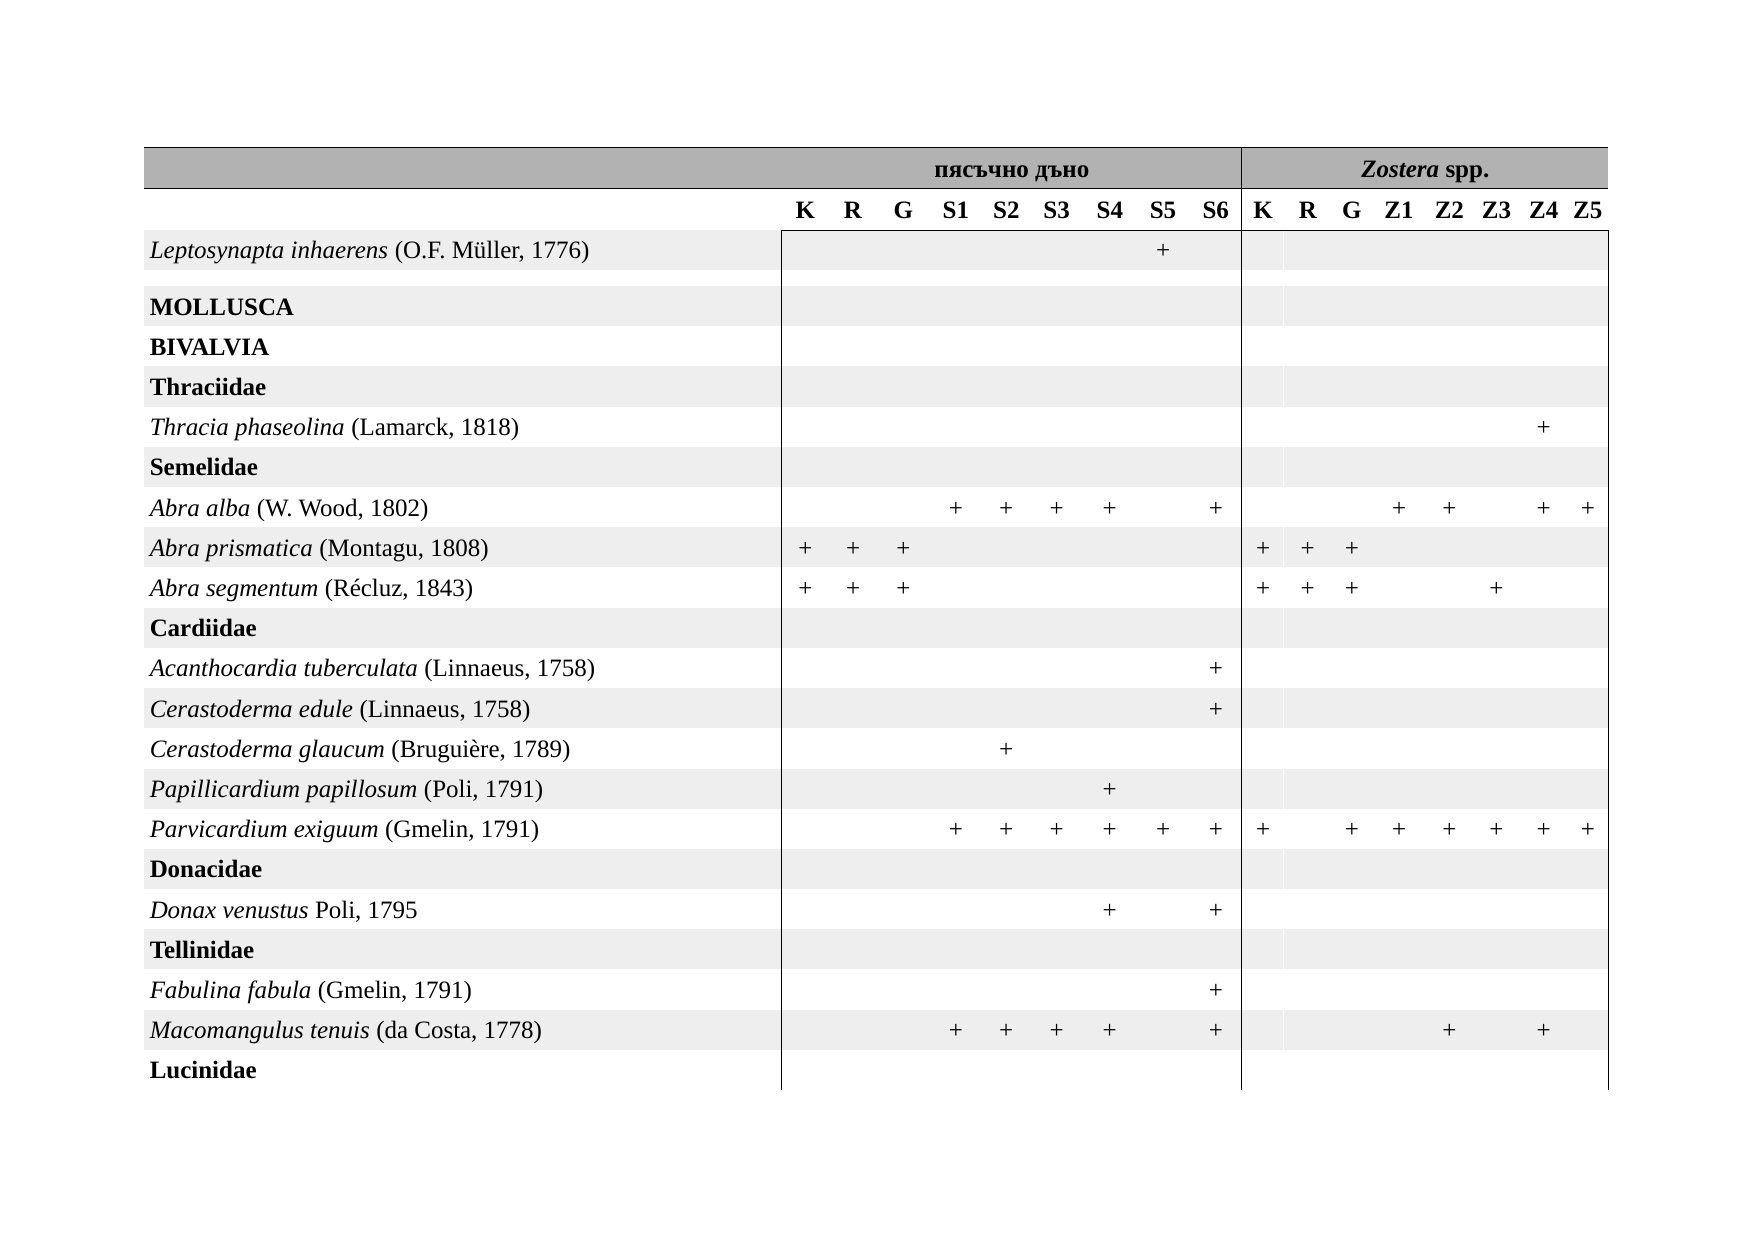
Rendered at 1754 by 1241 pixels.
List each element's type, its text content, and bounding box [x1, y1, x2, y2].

table_cell [1284, 1050, 1331, 1090]
table_cell [1472, 769, 1520, 809]
table_cell [1372, 929, 1426, 969]
table_cell [982, 231, 1030, 270]
table_cell [929, 527, 982, 567]
table_cell [1331, 769, 1372, 809]
table_cell [1567, 688, 1608, 728]
table_cell [1083, 970, 1136, 1010]
table_cell + [829, 568, 877, 608]
table_cell [1426, 889, 1472, 929]
table_cell [1426, 688, 1472, 728]
table_cell [1331, 688, 1372, 728]
table_cell [1242, 970, 1283, 1010]
table_cell [1284, 929, 1331, 969]
table_cell [1083, 527, 1136, 567]
table_cell [1567, 889, 1608, 929]
table_cell [829, 769, 877, 809]
table_cell [877, 407, 929, 447]
table_cell [829, 970, 877, 1010]
table_cell [1472, 286, 1520, 326]
table_cell + [982, 809, 1030, 849]
table_cell [1030, 231, 1083, 270]
table_cell [782, 688, 829, 728]
table_cell [1372, 608, 1426, 648]
table_cell R [1284, 189, 1331, 229]
table_cell [829, 286, 877, 326]
table_cell [929, 568, 982, 608]
table_cell + [1030, 487, 1083, 527]
table_cell [877, 326, 929, 366]
table_cell [1136, 487, 1189, 527]
table_cell [1567, 849, 1608, 889]
table_cell [1372, 849, 1426, 889]
table_cell [1136, 270, 1189, 286]
table_cell [877, 769, 929, 809]
table_cell [1242, 407, 1283, 447]
table_cell [1472, 1050, 1520, 1090]
table_cell + [1083, 487, 1136, 527]
table_cell + [1083, 889, 1136, 929]
table_cell + [1030, 809, 1083, 849]
table_cell + [1520, 809, 1567, 849]
table_cell [1426, 849, 1472, 889]
table_cell Semelidae [144, 447, 781, 487]
table_cell + [1083, 1010, 1136, 1050]
table_cell [829, 929, 877, 969]
table_cell + [982, 728, 1030, 768]
table_cell [1472, 889, 1520, 929]
table_cell [1083, 407, 1136, 447]
table_cell Z5 [1567, 189, 1608, 229]
table_cell [1426, 568, 1472, 608]
table_cell [1567, 929, 1608, 969]
table_cell Macomangulus tenuis (da Costa, 1778) [144, 1010, 781, 1050]
table_cell [1426, 447, 1472, 487]
table_cell [982, 270, 1030, 286]
table_cell + [1189, 809, 1241, 849]
table_cell [1472, 231, 1520, 270]
table_cell [982, 608, 1030, 648]
table_cell + [1083, 769, 1136, 809]
table_cell [1136, 929, 1189, 969]
table_cell [1472, 849, 1520, 889]
table_cell + [1189, 487, 1241, 527]
table_cell [1284, 849, 1331, 889]
table_cell Cerastoderma edule (Linnaeus, 1758) [144, 688, 781, 728]
table_cell [782, 366, 829, 407]
table_cell [1030, 929, 1083, 969]
table_cell [829, 608, 877, 648]
table_cell [1189, 366, 1241, 407]
table_cell [1567, 648, 1608, 688]
table_cell [1520, 270, 1567, 286]
table_cell [929, 849, 982, 889]
table_cell [877, 889, 929, 929]
table_cell [1189, 929, 1241, 969]
table_cell [1331, 849, 1372, 889]
table_cell [782, 326, 829, 366]
table_cell Z2 [1426, 189, 1472, 229]
table_cell [1083, 648, 1136, 688]
table_cell [1567, 407, 1608, 447]
table_cell [1284, 326, 1331, 366]
table_cell [982, 286, 1030, 326]
table_cell [1372, 889, 1426, 929]
table_cell [1189, 527, 1241, 567]
table_cell [1083, 849, 1136, 889]
table_cell [1472, 487, 1520, 527]
table_cell [1030, 366, 1083, 407]
table_cell [1083, 366, 1136, 407]
table_cell + [782, 527, 829, 567]
table_cell [929, 970, 982, 1010]
table_cell [1520, 1050, 1567, 1090]
table_cell BIVALVIA [144, 326, 781, 366]
table_cell [1242, 1050, 1283, 1090]
table_cell + [1520, 407, 1567, 447]
table_cell [1331, 608, 1372, 648]
table_cell [1331, 889, 1372, 929]
table_cell [877, 688, 929, 728]
table_cell [1242, 769, 1283, 809]
table_cell [1284, 286, 1331, 326]
table_cell [1372, 728, 1426, 768]
table_cell + [982, 1010, 1030, 1050]
table_cell [1426, 970, 1472, 1010]
table_cell [1083, 326, 1136, 366]
table_cell [1520, 970, 1567, 1010]
table_cell S6 [1189, 189, 1241, 229]
table_cell [1520, 648, 1567, 688]
table_cell + [877, 527, 929, 567]
table_cell + [1472, 809, 1520, 849]
table_cell [877, 728, 929, 768]
table_cell Abra prismatica (Montagu, 1808) [144, 527, 781, 567]
table_cell Acanthocardia tuberculata (Linnaeus, 1758) [144, 648, 781, 688]
table_cell [929, 1050, 982, 1090]
table_cell [1189, 231, 1241, 270]
table_cell [1030, 728, 1083, 768]
table_cell [1242, 688, 1283, 728]
table_cell [1372, 231, 1426, 270]
table_cell [1372, 270, 1426, 286]
table_cell [1189, 326, 1241, 366]
table_cell Thraciidae [144, 366, 781, 407]
table_cell [1372, 970, 1426, 1010]
table_cell [1242, 929, 1283, 969]
table_cell Abra alba (W. Wood, 1802) [144, 487, 781, 527]
table_cell [1520, 688, 1567, 728]
table_cell [1426, 728, 1472, 768]
table_cell [1189, 849, 1241, 889]
table_cell [1030, 1050, 1083, 1090]
table_cell [929, 366, 982, 407]
table_cell [982, 366, 1030, 407]
table_cell S3 [1030, 189, 1083, 229]
table_cell [1426, 608, 1472, 648]
table_cell [1426, 286, 1472, 326]
table_cell [1136, 1050, 1189, 1090]
table_cell [1567, 728, 1608, 768]
table_cell K [781, 189, 829, 229]
table_cell [782, 648, 829, 688]
table_cell [1372, 769, 1426, 809]
table_cell [829, 407, 877, 447]
table_cell [829, 1050, 877, 1090]
table_cell [1030, 849, 1083, 889]
table_cell [929, 286, 982, 326]
table_cell [782, 447, 829, 487]
table_header [144, 148, 781, 188]
table_cell [1331, 1050, 1372, 1090]
table_cell [1472, 366, 1520, 407]
table_cell [782, 769, 829, 809]
table_cell [1520, 568, 1567, 608]
table_cell [1567, 1010, 1608, 1050]
table_cell + [1242, 527, 1283, 567]
table_cell [1472, 1010, 1520, 1050]
table_cell [982, 326, 1030, 366]
table_cell [1472, 970, 1520, 1010]
table_cell [829, 889, 877, 929]
table_cell [782, 608, 829, 648]
table_cell [1472, 270, 1520, 286]
table_cell + [929, 487, 982, 527]
table_cell [877, 608, 929, 648]
table_cell [1372, 688, 1426, 728]
table_cell [782, 270, 829, 286]
table_cell [929, 728, 982, 768]
table_cell [1331, 728, 1372, 768]
table_cell [1189, 608, 1241, 648]
table_cell [1189, 447, 1241, 487]
table_cell [144, 189, 781, 229]
table_cell [829, 447, 877, 487]
table_cell Z4 [1520, 189, 1567, 229]
table_cell [929, 407, 982, 447]
table_cell [1284, 688, 1331, 728]
table_cell [1136, 366, 1189, 407]
table_cell [1242, 1010, 1283, 1050]
table_cell [1567, 447, 1608, 487]
table_cell [1136, 527, 1189, 567]
table_cell [1331, 447, 1372, 487]
table_cell Abra segmentum (Récluz, 1843) [144, 568, 781, 608]
table_cell [1284, 447, 1331, 487]
table_cell [877, 1010, 929, 1050]
table_cell [1242, 648, 1283, 688]
table_cell [1083, 1050, 1136, 1090]
table_cell [1567, 608, 1608, 648]
table_cell [1520, 929, 1567, 969]
table_cell [1083, 286, 1136, 326]
table_cell [1083, 447, 1136, 487]
table_cell [929, 889, 982, 929]
table_cell [1372, 648, 1426, 688]
table_cell [1136, 769, 1189, 809]
table_cell [782, 1010, 829, 1050]
table_header Zostera spp. [1242, 148, 1608, 188]
table_cell [1372, 1050, 1426, 1090]
table_cell [1426, 326, 1472, 366]
table_cell [929, 326, 982, 366]
table_cell [1242, 326, 1283, 366]
table_cell [144, 270, 781, 286]
table_cell + [1189, 648, 1241, 688]
table_cell + [1242, 809, 1283, 849]
table_cell K [1242, 189, 1283, 229]
table_cell [1083, 608, 1136, 648]
table_cell + [782, 568, 829, 608]
table_cell [1520, 769, 1567, 809]
table_cell [982, 769, 1030, 809]
table_cell [829, 849, 877, 889]
table_cell [1520, 231, 1567, 270]
table_cell + [1372, 809, 1426, 849]
table_cell [1083, 270, 1136, 286]
table_cell [877, 1050, 929, 1090]
table_cell Thracia phaseolina (Lamarck, 1818) [144, 407, 781, 447]
table_cell [1372, 407, 1426, 447]
table_cell [929, 648, 982, 688]
table_cell S2 [982, 189, 1030, 229]
table_cell + [1472, 568, 1520, 608]
table_cell [782, 1050, 829, 1090]
table_cell + [1030, 1010, 1083, 1050]
table_header пясъчно дъно [781, 148, 1241, 188]
table_cell [1030, 608, 1083, 648]
table_cell [829, 366, 877, 407]
table_cell [829, 1010, 877, 1050]
table_cell [1030, 270, 1083, 286]
table_cell + [929, 1010, 982, 1050]
table_cell [1567, 286, 1608, 326]
table_cell [829, 270, 877, 286]
table_cell Cardiidae [144, 608, 781, 648]
table_cell [1136, 648, 1189, 688]
table_cell [829, 728, 877, 768]
table_cell [1242, 270, 1283, 286]
table_cell [877, 447, 929, 487]
table_cell [1472, 527, 1520, 567]
table_cell Cerastoderma glaucum (Bruguière, 1789) [144, 728, 781, 768]
table_cell [1372, 447, 1426, 487]
table_cell [1083, 688, 1136, 728]
table_cell [1030, 568, 1083, 608]
table_cell + [1189, 1010, 1241, 1050]
table_cell MOLLUSCA [144, 286, 781, 326]
table_cell [829, 326, 877, 366]
table_cell [1567, 769, 1608, 809]
table_cell [982, 1050, 1030, 1090]
table_cell Fabulina fabula (Gmelin, 1791) [144, 970, 781, 1010]
table_cell [1567, 970, 1608, 1010]
table_cell [1372, 1010, 1426, 1050]
table_cell Papillicardium papillosum (Poli, 1791) [144, 769, 781, 809]
table_cell [1331, 648, 1372, 688]
table_cell [1520, 286, 1567, 326]
table_cell Leptosynapta inhaerens (O.F. Müller, 1776) [144, 230, 781, 270]
table_cell [829, 648, 877, 688]
table_cell [1331, 970, 1372, 1010]
table_cell + [1189, 970, 1241, 1010]
table_cell [1136, 889, 1189, 929]
table_cell [782, 809, 829, 849]
table_cell [1030, 688, 1083, 728]
table_cell [1136, 608, 1189, 648]
table_cell [1189, 728, 1241, 768]
table_cell [1331, 286, 1372, 326]
table_cell + [1242, 568, 1283, 608]
table_cell [829, 688, 877, 728]
table_cell [1472, 326, 1520, 366]
table_cell [1284, 970, 1331, 1010]
table_cell [1520, 728, 1567, 768]
table_cell [982, 688, 1030, 728]
table_cell + [1284, 527, 1331, 567]
table_cell [1189, 407, 1241, 447]
table_cell [1331, 929, 1372, 969]
table_cell [982, 929, 1030, 969]
table_cell [982, 527, 1030, 567]
table_cell [1472, 688, 1520, 728]
table_cell [829, 809, 877, 849]
table_cell [1331, 366, 1372, 407]
table_cell [877, 929, 929, 969]
table_cell [1567, 270, 1608, 286]
table_cell [1284, 809, 1331, 849]
table_cell [1331, 487, 1372, 527]
table_cell [782, 889, 829, 929]
table_cell Donacidae [144, 849, 781, 889]
table_cell [1472, 608, 1520, 648]
table_cell [877, 286, 929, 326]
table_cell [1520, 849, 1567, 889]
table_cell [1331, 326, 1372, 366]
table_cell [1136, 970, 1189, 1010]
table_cell [1520, 527, 1567, 567]
table_cell [1284, 270, 1331, 286]
table_cell Parvicardium exiguum (Gmelin, 1791) [144, 809, 781, 849]
table_cell [1372, 568, 1426, 608]
table_cell [1136, 407, 1189, 447]
table_cell [1472, 407, 1520, 447]
table_cell [1242, 286, 1283, 326]
table_cell Donax venustus Poli, 1795 [144, 889, 781, 929]
table_cell [782, 849, 829, 889]
table_cell [929, 447, 982, 487]
table_cell [929, 231, 982, 270]
table_cell [877, 970, 929, 1010]
table_cell [1136, 849, 1189, 889]
table_cell [1520, 447, 1567, 487]
table_cell [877, 231, 929, 270]
table_cell + [1331, 568, 1372, 608]
table_cell [877, 648, 929, 688]
table_cell [1136, 326, 1189, 366]
table_cell [877, 849, 929, 889]
table_cell [1426, 769, 1472, 809]
table_cell [1426, 648, 1472, 688]
table_cell [1472, 648, 1520, 688]
table_cell [1136, 286, 1189, 326]
table_cell [877, 366, 929, 407]
table_cell [1030, 407, 1083, 447]
table_cell [1426, 527, 1472, 567]
table_cell [1030, 889, 1083, 929]
table_cell [1136, 728, 1189, 768]
table_cell G [877, 189, 929, 229]
table_cell G [1331, 189, 1372, 229]
table_cell [1083, 568, 1136, 608]
table_cell S4 [1083, 189, 1136, 229]
table_cell [1083, 231, 1136, 270]
table_cell [1136, 1010, 1189, 1050]
table_cell + [1136, 231, 1189, 270]
table_cell [1030, 769, 1083, 809]
table_cell [1331, 407, 1372, 447]
table_cell [1242, 487, 1283, 527]
table_cell [782, 231, 829, 270]
table_cell [1426, 366, 1472, 407]
table_cell [829, 487, 877, 527]
table_cell + [982, 487, 1030, 527]
table_cell [982, 849, 1030, 889]
table_cell + [1189, 688, 1241, 728]
table_cell [929, 688, 982, 728]
table_cell [1520, 889, 1567, 929]
table_cell [1284, 648, 1331, 688]
table_cell [1567, 1050, 1608, 1090]
table_cell [929, 608, 982, 648]
table_cell + [1331, 809, 1372, 849]
table_cell [1189, 769, 1241, 809]
table_cell + [877, 568, 929, 608]
table_cell [1284, 366, 1331, 407]
table_cell Tellinidae [144, 929, 781, 969]
table_cell S1 [929, 189, 982, 229]
table_cell [782, 970, 829, 1010]
table_cell [1242, 728, 1283, 768]
table_cell [1567, 326, 1608, 366]
table_cell [1242, 366, 1283, 407]
table_cell [1520, 608, 1567, 648]
table_cell [1567, 231, 1608, 270]
table_cell [1242, 889, 1283, 929]
table_cell [1567, 366, 1608, 407]
table_cell [877, 270, 929, 286]
table_cell + [829, 527, 877, 567]
table_cell [1331, 231, 1372, 270]
table_cell [1520, 326, 1567, 366]
table_cell [1136, 447, 1189, 487]
table_cell [1030, 286, 1083, 326]
table_cell [1189, 1050, 1241, 1090]
table_cell Z1 [1372, 189, 1426, 229]
table_cell [1083, 728, 1136, 768]
table_cell [1030, 970, 1083, 1010]
table_cell [782, 407, 829, 447]
table_cell [1284, 487, 1331, 527]
table_cell [1472, 929, 1520, 969]
table_cell [1372, 527, 1426, 567]
table_cell + [1426, 809, 1472, 849]
table_cell [1030, 447, 1083, 487]
table_cell [1472, 728, 1520, 768]
table_cell [1030, 326, 1083, 366]
table_cell [1331, 1010, 1372, 1050]
table_cell [982, 889, 1030, 929]
table_cell [1284, 231, 1331, 270]
table_cell [1083, 929, 1136, 969]
table_cell [1030, 648, 1083, 688]
table_cell [1136, 568, 1189, 608]
table_cell [982, 407, 1030, 447]
table_cell [782, 728, 829, 768]
table_cell [1284, 769, 1331, 809]
table_cell [829, 231, 877, 270]
table_cell [1567, 568, 1608, 608]
table_cell [982, 568, 1030, 608]
table_cell + [1567, 487, 1608, 527]
table_cell [1331, 270, 1372, 286]
table_cell [1284, 889, 1331, 929]
table_cell [1426, 929, 1472, 969]
table_cell [1284, 608, 1331, 648]
table_cell [929, 270, 982, 286]
table_cell [1030, 527, 1083, 567]
table_cell [1372, 286, 1426, 326]
table_cell [1472, 447, 1520, 487]
table_cell [1284, 728, 1331, 768]
table_cell [1189, 270, 1241, 286]
table_cell [1284, 407, 1331, 447]
table_cell [982, 648, 1030, 688]
table_cell [1520, 366, 1567, 407]
table_cell [877, 809, 929, 849]
table_cell [1426, 407, 1472, 447]
table_cell [877, 487, 929, 527]
table_cell + [1426, 487, 1472, 527]
table_cell [1242, 447, 1283, 487]
table_cell [1242, 231, 1283, 270]
table_cell + [929, 809, 982, 849]
table_cell [1189, 568, 1241, 608]
table_cell [1372, 326, 1426, 366]
table_cell + [1426, 1010, 1472, 1050]
table_cell + [1083, 809, 1136, 849]
table_cell [782, 286, 829, 326]
table_cell [982, 970, 1030, 1010]
table_cell [982, 447, 1030, 487]
table_cell R [829, 189, 877, 229]
table_cell Z3 [1472, 189, 1520, 229]
table_cell [1136, 688, 1189, 728]
table_cell [1567, 527, 1608, 567]
table_cell [782, 487, 829, 527]
table_cell + [1520, 487, 1567, 527]
table_cell [1284, 1010, 1331, 1050]
table_cell [929, 769, 982, 809]
table_cell [1242, 849, 1283, 889]
table_cell + [1520, 1010, 1567, 1050]
table_cell Lucinidae [144, 1050, 781, 1090]
table_cell + [1567, 809, 1608, 849]
table_cell + [1189, 889, 1241, 929]
table_cell [929, 929, 982, 969]
table_cell + [1331, 527, 1372, 567]
table_cell [782, 929, 829, 969]
table_cell [1426, 1050, 1472, 1090]
table_cell [1426, 231, 1472, 270]
table_cell [1372, 366, 1426, 407]
table_cell [1426, 270, 1472, 286]
table_cell + [1284, 568, 1331, 608]
table_cell [1189, 286, 1241, 326]
table_cell [1242, 608, 1283, 648]
table_cell + [1136, 809, 1189, 849]
table_cell S5 [1136, 189, 1189, 229]
table_cell + [1372, 487, 1426, 527]
